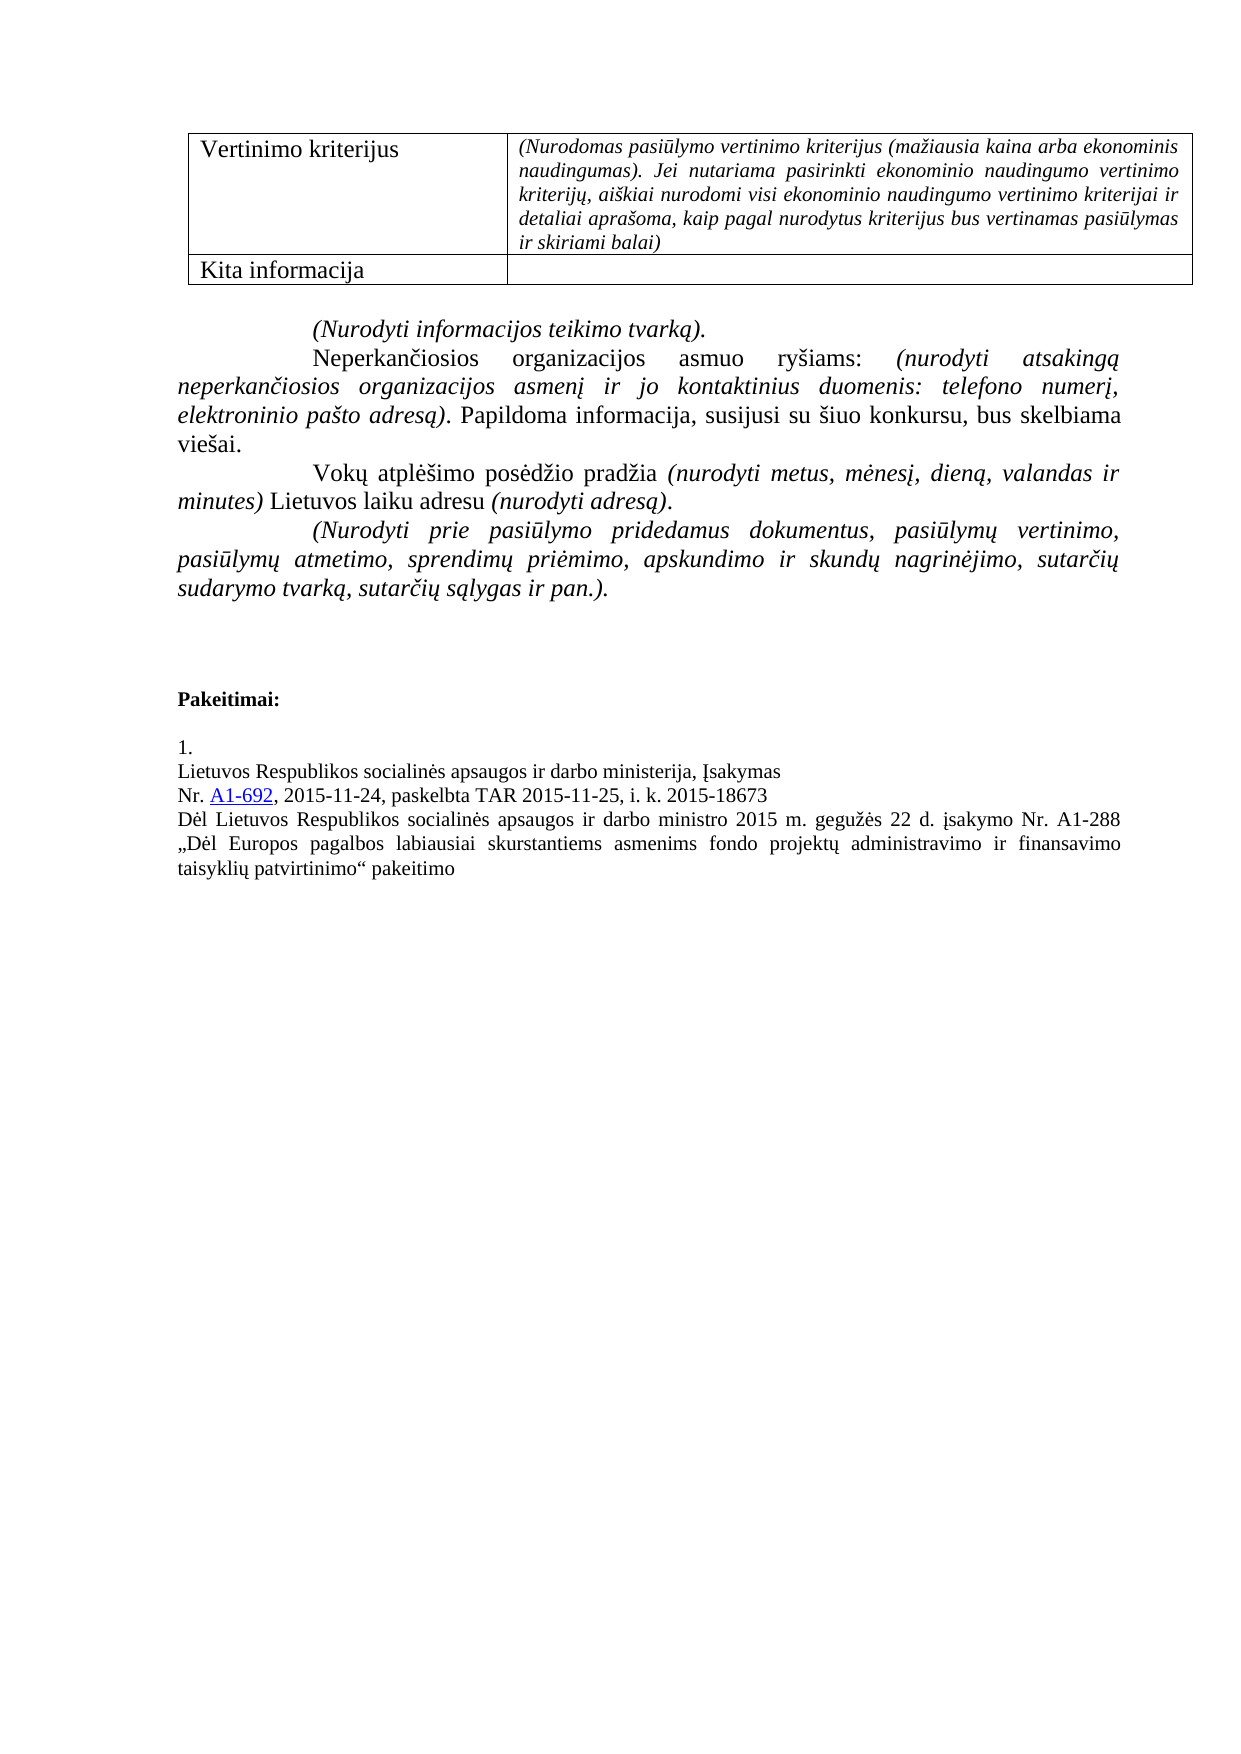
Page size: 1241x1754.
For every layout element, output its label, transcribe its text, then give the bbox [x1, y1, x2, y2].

table_cell Vertinimo kriterijus [189, 134, 507, 254]
text Vokų atplėšimo posėdžio pradžia (nurodyti metus, mėnesį, dieną, valandas ir minutes) Lietuvos laiku adresu (nurodyti adresą). [177, 458, 1122, 515]
text Lietuvos Respublikos socialinės apsaugos ir darbo ministerija, Įsakymas [177, 759, 1122, 783]
text Dėl Lietuvos Respublikos socialinės apsaugos ir darbo ministro 2015 m. gegužės 22 d. įsakymo Nr. A1-288 „Dėl Europos pagalbos labiausiai skurstantiems asmenims fondo projektų administravimo ir finansavimo taisyklių patvirtinimo“ pakeitimo [177, 807, 1122, 879]
text Neperkančiosios organizacijos asmuo ryšiams: (nurodyti atsakingą neperkančiosios organizacijos asmenį ir jo kontaktinius duomenis: telefono numerį, elektroninio pašto adresą). Papildoma informacija, susijusi su šiuo konkursu, bus skelbiama viešai. [177, 343, 1122, 458]
text 1. [177, 735, 1122, 759]
table_cell [508, 255, 1192, 284]
table_cell Kita informacija [189, 255, 507, 284]
text Pakeitimai: [177, 687, 1122, 711]
text (Nurodyti informacijos teikimo tvarką). [177, 314, 1122, 343]
text (Nurodyti prie pasiūlymo pridedamus dokumentus, pasiūlymų vertinimo, pasiūlymų atmetimo, sprendimų priėmimo, apskundimo ir skundų nagrinėjimo, sutarčių sudarymo tvarką, sutarčių sąlygas ir pan.). [177, 515, 1122, 601]
text Nr. A1-692, 2015-11-24, paskelbta TAR 2015-11-25, i. k. 2015-18673 [177, 783, 1122, 807]
table_cell (Nurodomas pasiūlymo vertinimo kriterijus (mažiausia kaina arba ekonominis naudingumas). Jei nutariama pasirinkti ekonominio naudingumo vertinimo kriterijų, aiškiai nurodomi visi ekonominio naudingumo vertinimo kriterijai ir detaliai aprašoma, kaip pagal nurodytus kriterijus bus vertinamas pasiūlymas ir skiriami balai) [508, 134, 1192, 254]
